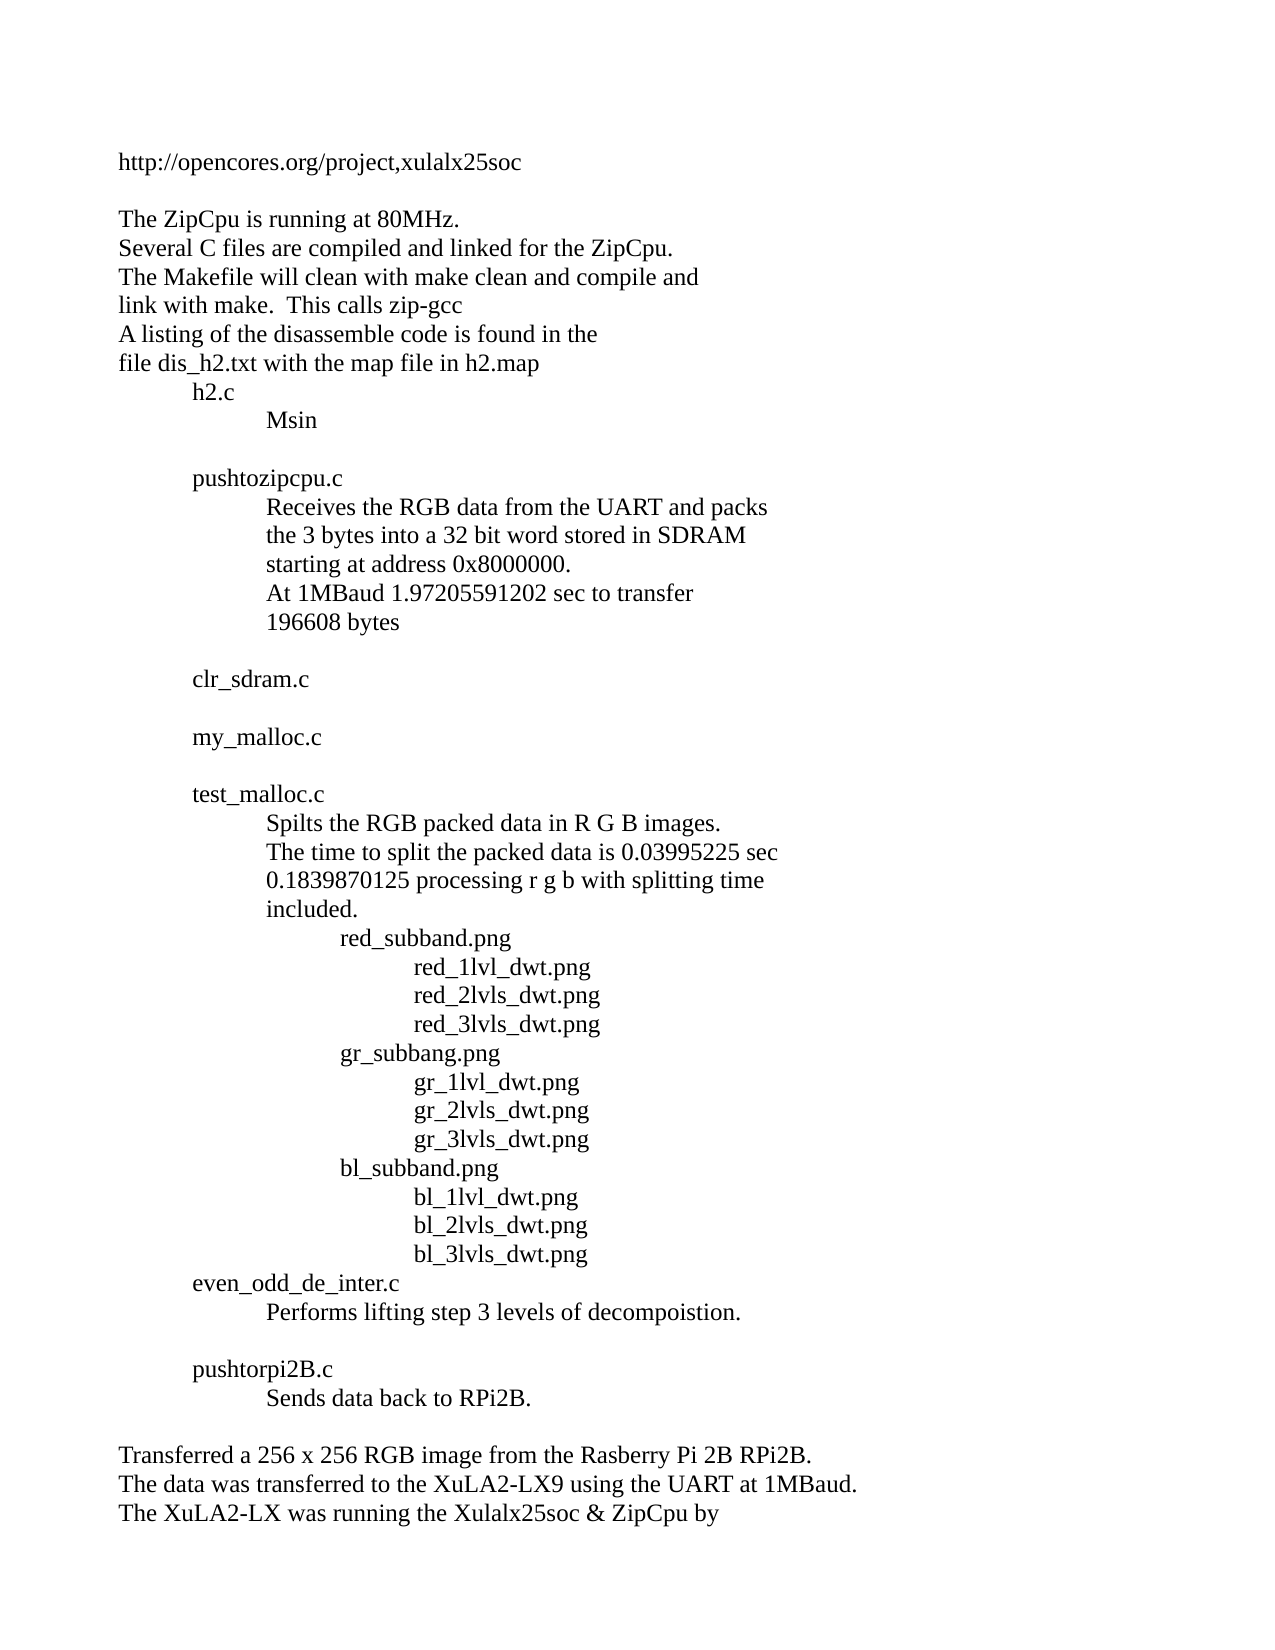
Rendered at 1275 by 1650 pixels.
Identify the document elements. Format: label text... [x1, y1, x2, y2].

text bl_3lvls_dwt.png [118, 1239, 1157, 1268]
text 0.1839870125 processing r g b with splitting time [118, 866, 1157, 894]
text gr_3lvls_dwt.png [118, 1124, 1157, 1153]
text starting at address 0x8000000. [118, 549, 1157, 578]
text my_malloc.c [118, 722, 1157, 751]
text pushtozipcpu.c [118, 463, 1157, 492]
text even_odd_de_inter.c [118, 1268, 1157, 1297]
text link with make. This calls zip-gcc [118, 291, 1157, 319]
text Sends data back to RPi2B. [118, 1383, 1157, 1412]
text At 1MBaud 1.97205591202 sec to transfer [118, 578, 1157, 607]
text bl_1lvl_dwt.png [118, 1182, 1157, 1211]
text 196608 bytes [118, 607, 1157, 636]
text The XuLA2-LX was running the Xulalx25soc & ZipCpu by [118, 1498, 1157, 1527]
text Receives the RGB data from the UART and packs [118, 492, 1157, 521]
text the 3 bytes into a 32 bit word stored in SDRAM [118, 521, 1157, 549]
text The ZipCpu is running at 80MHz. [118, 204, 1157, 233]
text bl_subband.png [118, 1153, 1157, 1182]
text Several C files are compiled and linked for the ZipCpu. [118, 233, 1157, 262]
text Performs lifting step 3 levels of decompoistion. [118, 1297, 1157, 1326]
text red_subband.png [118, 923, 1157, 952]
text The Makefile will clean with make clean and compile and [118, 262, 1157, 291]
text pushtorpi2B.c [118, 1354, 1157, 1383]
text bl_2lvls_dwt.png [118, 1211, 1157, 1239]
text h2.c [118, 377, 1157, 406]
text clr_sdram.c [118, 664, 1157, 693]
text gr_2lvls_dwt.png [118, 1096, 1157, 1124]
text gr_1lvl_dwt.png [118, 1067, 1157, 1096]
text The time to split the packed data is 0.03995225 sec [118, 837, 1157, 866]
text test_malloc.c [118, 779, 1157, 808]
text Msin [118, 406, 1157, 434]
text A listing of the disassemble code is found in the [118, 319, 1157, 348]
text included. [118, 894, 1157, 923]
text Transferred a 256 x 256 RGB image from the Rasberry Pi 2B RPi2B. [118, 1441, 1157, 1469]
text red_1lvl_dwt.png [118, 952, 1157, 981]
text The data was transferred to the XuLA2-LX9 using the UART at 1MBaud. [118, 1469, 1157, 1498]
text file dis_h2.txt with the map file in h2.map [118, 348, 1157, 377]
text red_3lvls_dwt.png [118, 1009, 1157, 1038]
text http://opencores.org/project,xulalx25soc [118, 147, 1157, 176]
text red_2lvls_dwt.png [118, 981, 1157, 1009]
text Spilts the RGB packed data in R G B images. [118, 808, 1157, 837]
text gr_subbang.png [118, 1038, 1157, 1067]
